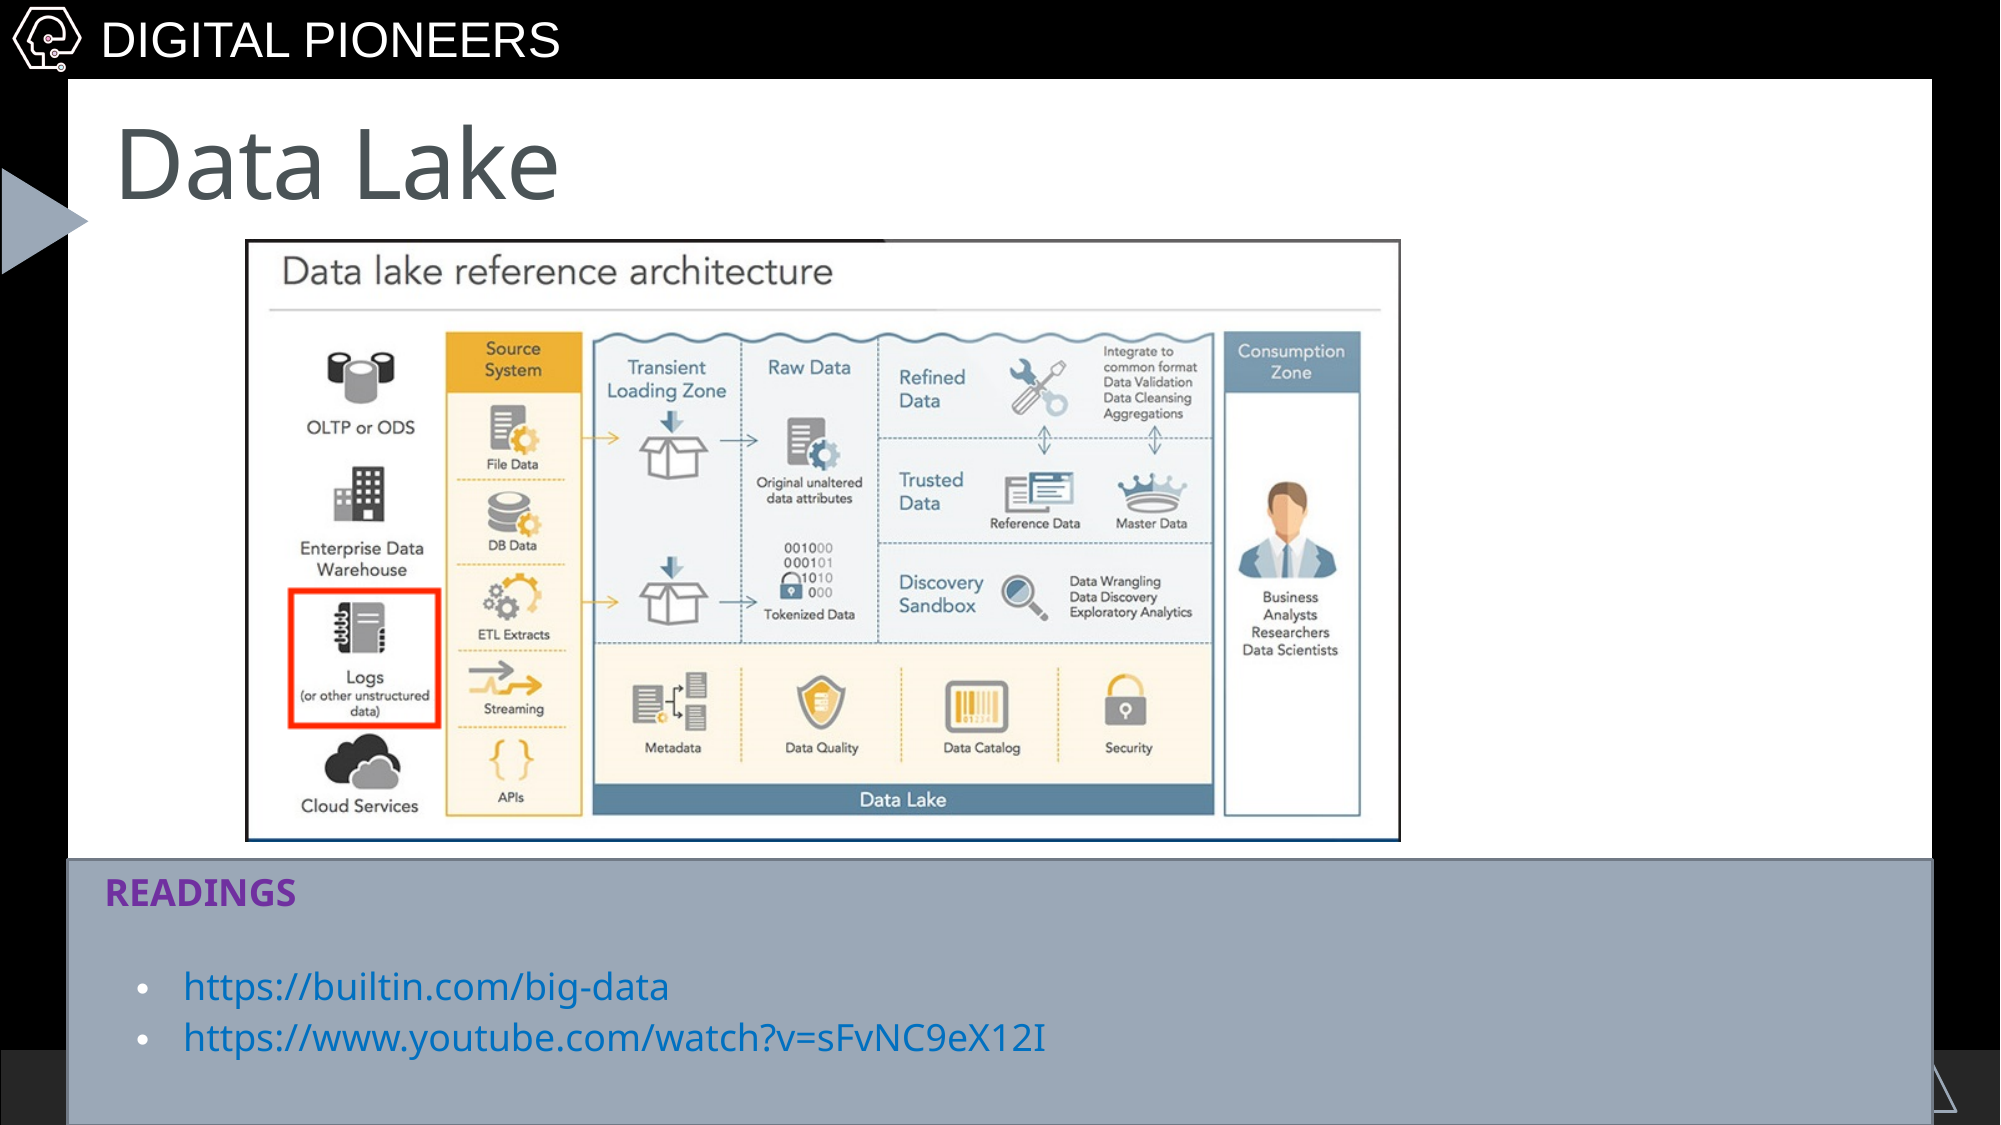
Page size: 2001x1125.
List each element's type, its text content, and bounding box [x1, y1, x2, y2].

text_box [68, 860, 1933, 1125]
picture [245, 239, 1401, 842]
text_box https://builtin.com/big-data https://www.youtube.com/watch?v=sFvNC9eX12I [121, 955, 1268, 1107]
title Data Lake [98, 93, 1813, 243]
text_box DIGITAL PIONEERS [85, 0, 596, 76]
picture [7, 5, 85, 73]
text_box READINGS [89, 861, 326, 922]
